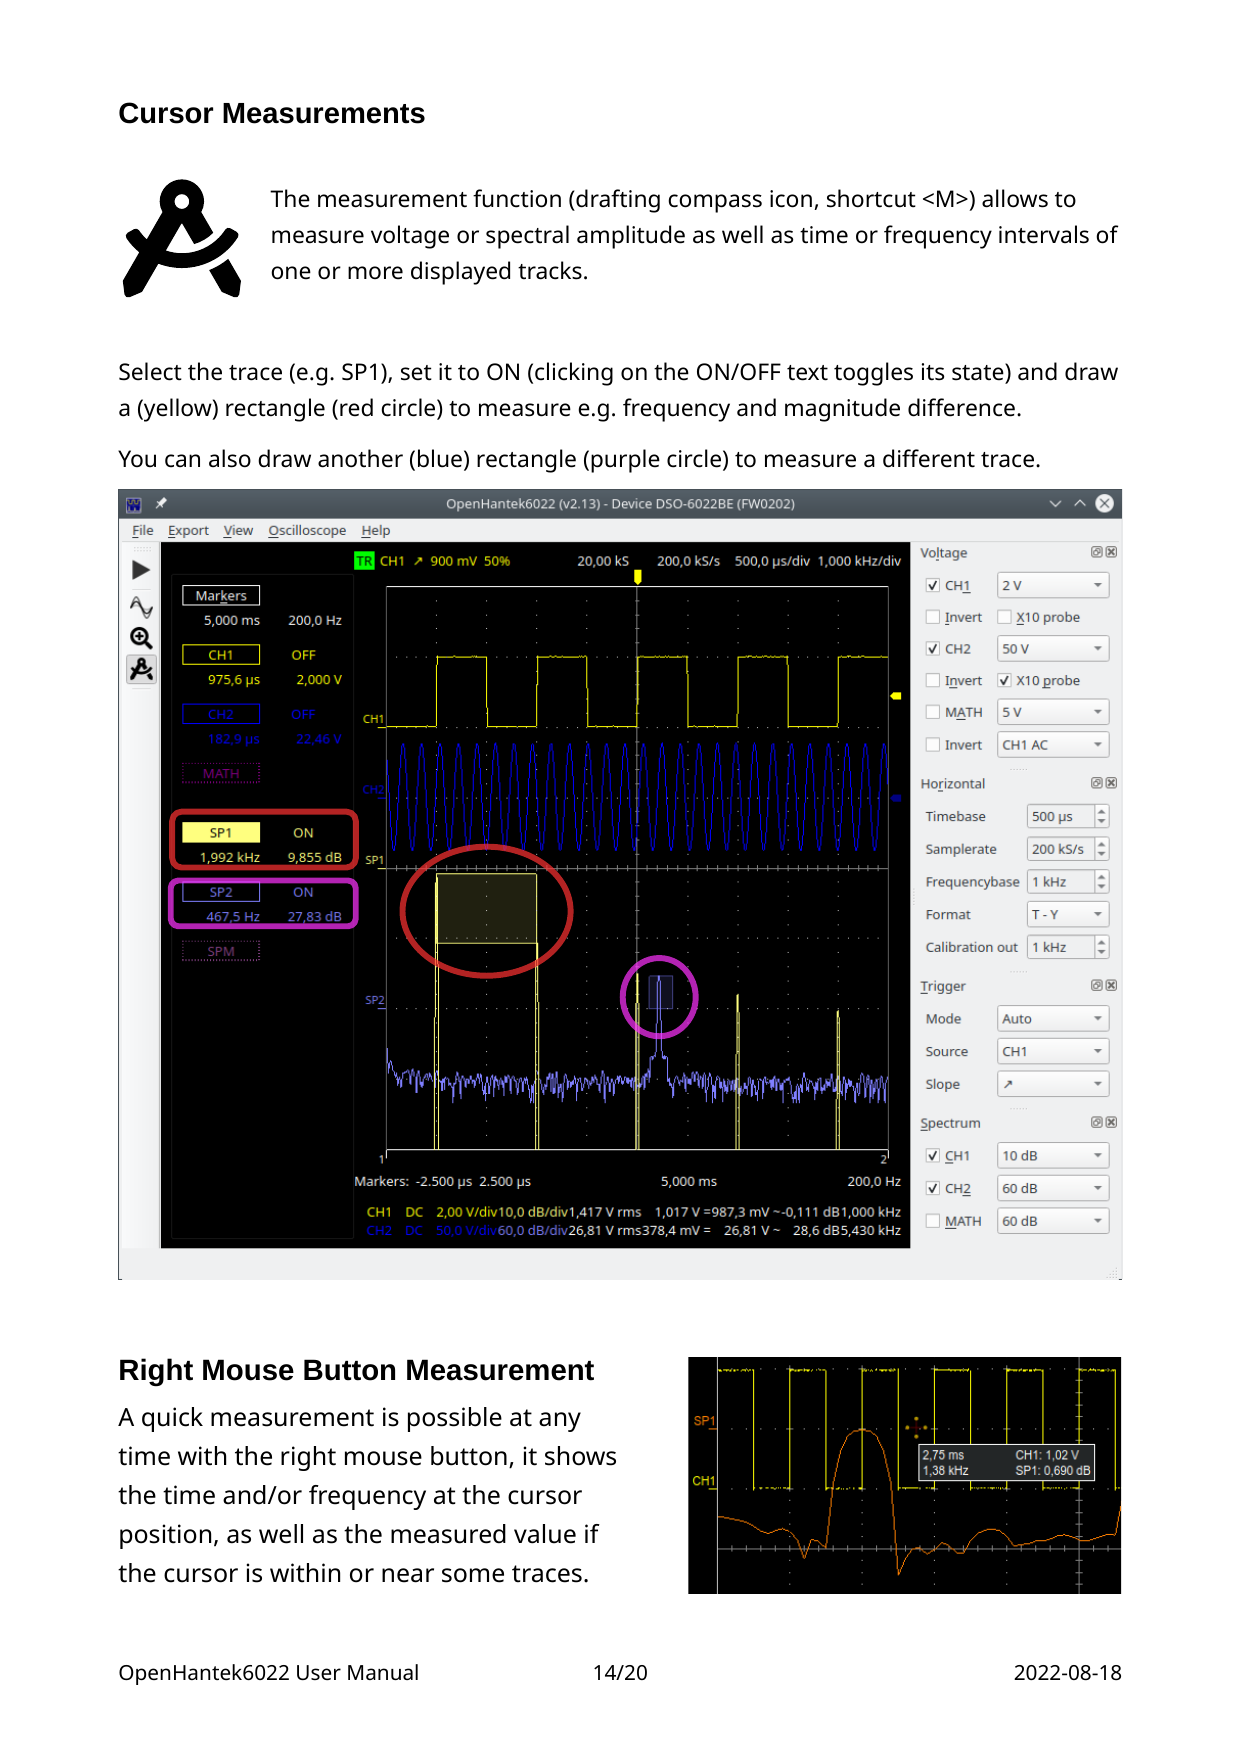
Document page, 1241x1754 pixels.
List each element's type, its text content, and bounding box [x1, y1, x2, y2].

picture [688, 1357, 1122, 1594]
subtitle [619, 955, 699, 1040]
text A quick measurement is possible at any time with the right mouse button, it shows the time and/or frequency at the cursor position, as well as the measured value if the cursor is within or near some traces. [118, 1399, 688, 1590]
text Select the trace (e.g. SP1), set it to ON (clicking on the ON/OFF text toggles its state) and draw a (yellow) rectangle (red circle) to measure e.g. frequency and magnitude difference. [118, 356, 1122, 423]
picture [118, 489, 1123, 1280]
text The measurement function (drafting compass icon, shortcut <M>) allows to measure voltage or spectral amplitude as well as time or frequency intervals of one or more displayed tracks. [146, 183, 1122, 286]
subtitle Right Mouse Button Measurement [118, 1353, 1122, 1387]
text You can also draw another (blue) rectangle (purple circle) to measure a different trace. [118, 442, 1122, 474]
text [118, 183, 168, 286]
subtitle [167, 877, 359, 930]
subtitle Cursor Measurements [118, 96, 1122, 129]
